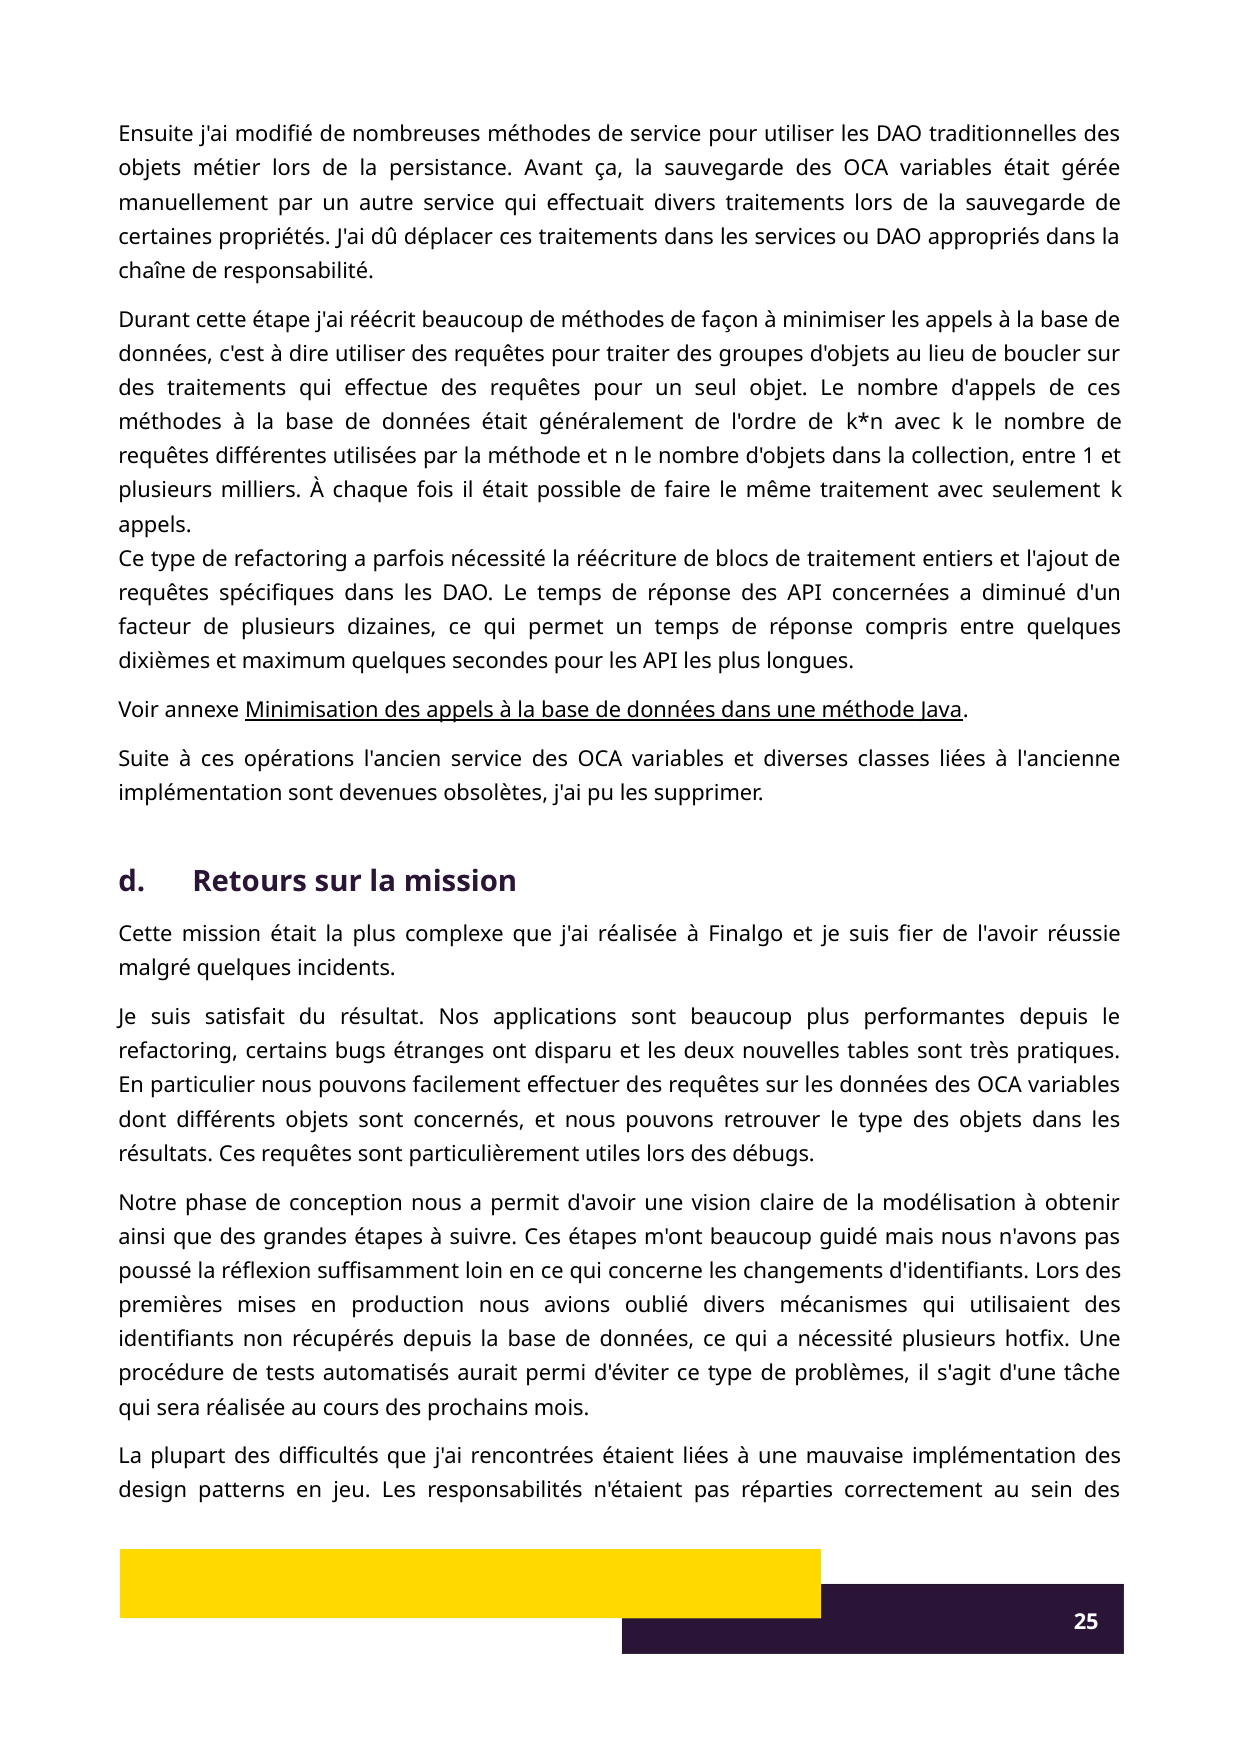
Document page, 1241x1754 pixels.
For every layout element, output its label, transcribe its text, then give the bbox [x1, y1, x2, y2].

picture [119, 1549, 1124, 1654]
text Suite à ces opérations l'ancien service des OCA variables et diverses classes liées à l'ancienne implémentation sont devenues obsolètes, j'ai pu les supprimer. [118, 743, 1122, 807]
text Voir annexe Minimisation des appels à la base de données dans une méthode Java. [118, 694, 1122, 724]
text Je suis satisfait du résultat. Nos applications sont beaucoup plus performantes depuis le refactoring, certains bugs étranges ont disparu et les deux nouvelles tables sont très pratiques. En particulier nous pouvons facilement effectuer des requêtes sur les données des OCA variables dont différents objets sont concernés, et nous pouvons retrouver le type des objets dans les résultats. Ces requêtes sont particulièrement utiles lors des débugs. [118, 1001, 1122, 1168]
text Cette mission était la plus complexe que j'ai réalisée à Finalgo et je suis fier de l'avoir réussie malgré quelques incidents. [118, 918, 1122, 982]
text Notre phase de conception nous a permit d'avoir une vision claire de la modélisation à obtenir ainsi que des grandes étapes à suivre. Ces étapes m'ont beaucoup guidé mais nous n'avons pas poussé la réflexion suffisamment loin en ce qui concerne les changements d'identifiants. Lors des premières mises en production nous avions oublié divers mécanismes qui utilisaient des identifiants non récupérés depuis la base de données, ce qui a nécessité plusieurs hotfix. Une procédure de tests automatisés aurait permi d'éviter ce type de problèmes, il s'agit d'une tâche qui sera réalisée au cours des prochains mois. [118, 1187, 1122, 1421]
text Durant cette étape j'ai réécrit beaucoup de méthodes de façon à minimiser les appels à la base de données, c'est à dire utiliser des requêtes pour traiter des groupes d'objets au lieu de boucler sur des traitements qui effectue des requêtes pour un seul objet. Le nombre d'appels de ces méthodes à la base de données était généralement de l'ordre de k*n avec k le nombre de requêtes différentes utilisées par la méthode et n le nombre d'objets dans la collection, entre 1 et plusieurs milliers. À chaque fois il était possible de faire le même traitement avec seulement k appels. Ce type de refactoring a parfois nécessité la réécriture de blocs de traitement entiers et l'ajout de requêtes spécifiques dans les DAO. Le temps de réponse des API concernées a diminué d'un facteur de plusieurs dizaines, ce qui permet un temps de réponse compris entre quelques dixièmes et maximum quelques secondes pour les API les plus longues. [118, 303, 1122, 675]
text Ensuite j'ai modifié de nombreuses méthodes de service pour utiliser les DAO traditionnelles des objets métier lors de la persistance. Avant ça, la sauvegarde des OCA variables était gérée manuellement par un autre service qui effectuait divers traitements lors de la sauvegarde de certaines propriétés. J'ai dû déplacer ces traitements dans les services ou DAO appropriés dans la chaîne de responsabilité. [118, 118, 1122, 284]
subtitle d. Retours sur la mission [118, 860, 1122, 900]
text La plupart des difficultés que j'ai rencontrées étaient liées à une mauvaise implémentation des design patterns en jeu. Les responsabilités n'étaient pas réparties correctement au sein des [118, 1440, 1122, 1504]
